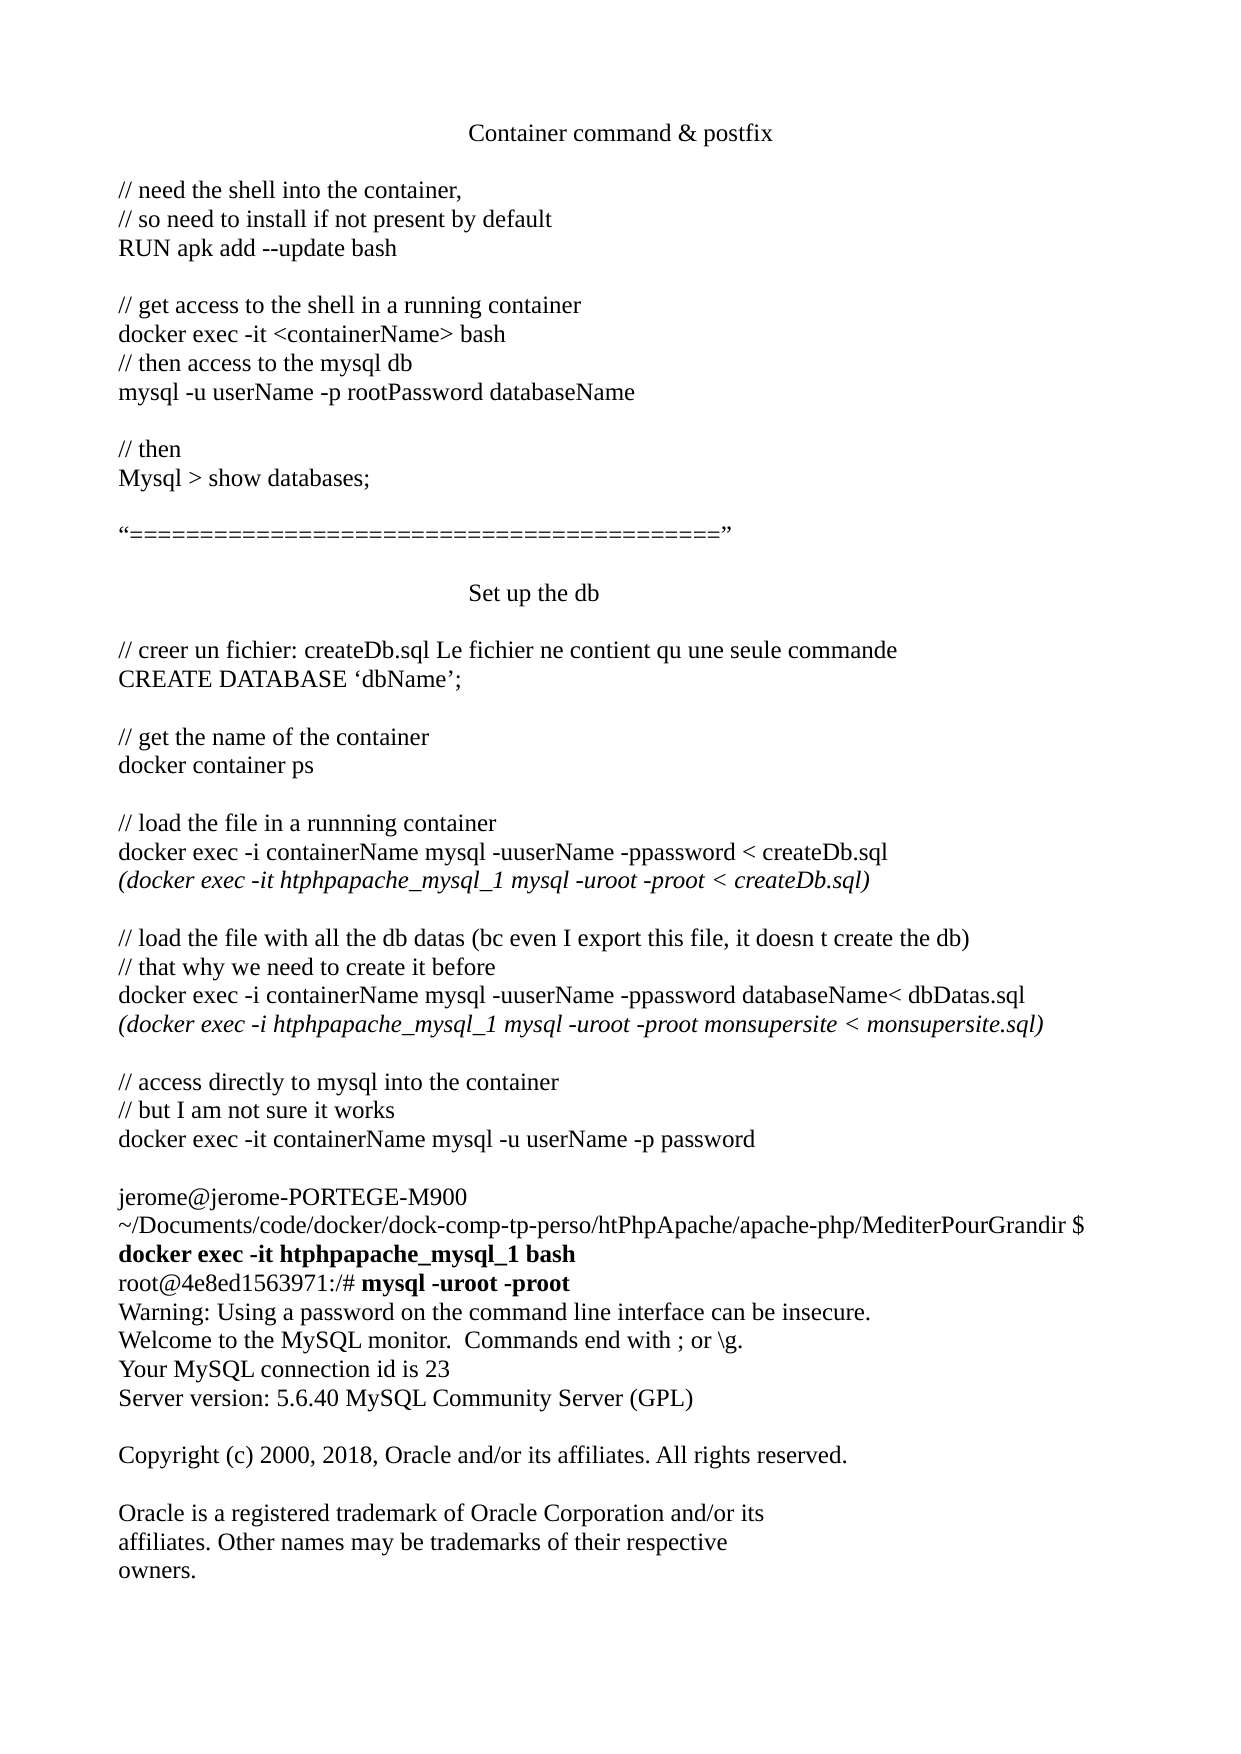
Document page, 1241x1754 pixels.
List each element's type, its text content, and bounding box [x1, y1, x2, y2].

text // get the name of the container [118, 722, 1122, 751]
text mysql -u userName -p rootPassword databaseName [118, 377, 1122, 406]
text (docker exec -i htphpapache_mysql_1 mysql -uroot -proot monsupersite < monsupersite.sql) [118, 1009, 1122, 1038]
text CREATE DATABASE ‘dbName’; [118, 664, 1122, 693]
text docker exec -i containerName mysql -uuserName -ppassword databaseName< dbDatas.sql [118, 981, 1122, 1009]
text // load the file with all the db datas (bc even I export this file, it doesn t create the db) [118, 923, 1122, 952]
text Copyright (c) 2000, 2018, Oracle and/or its affiliates. All rights reserved. [118, 1441, 1122, 1469]
text // so need to install if not present by default [118, 204, 1122, 233]
text Container command & postfix [118, 118, 1122, 147]
text owners. [118, 1556, 1122, 1584]
text // then [118, 434, 1122, 463]
text (docker exec -it htphpapache_mysql_1 mysql -uroot -proot < createDb.sql) [118, 866, 1122, 894]
text docker exec -it <containerName> bash [118, 319, 1122, 348]
text Oracle is a registered trademark of Oracle Corporation and/or its [118, 1498, 1122, 1527]
text // get access to the shell in a running container [118, 291, 1122, 319]
text // then access to the mysql db [118, 348, 1122, 377]
text Set up the db [118, 578, 1122, 607]
text docker exec -it containerName mysql -u userName -p password [118, 1124, 1122, 1153]
text “==========================================” [118, 521, 1122, 549]
text jerome@jerome-PORTEGE-M900 ~/Documents/code/docker/dock-comp-tp-perso/htPhpApache/apache-php/MediterPourGrandir $ docker exec -it htphpapache_mysql_1 bash [118, 1182, 1122, 1268]
text docker container ps [118, 751, 1122, 779]
text // load the file in a runnning container [118, 808, 1122, 837]
text docker exec -i containerName mysql -uuserName -ppassword < createDb.sql [118, 837, 1122, 866]
text Warning: Using a password on the command line interface can be insecure. [118, 1297, 1122, 1326]
text // need the shell into the container, [118, 176, 1122, 204]
text // creer un fichier: createDb.sql Le fichier ne contient qu une seule commande [118, 636, 1122, 664]
text // but I am not sure it works [118, 1096, 1122, 1124]
text Your MySQL connection id is 23 [118, 1354, 1122, 1383]
text Mysql > show databases; [118, 463, 1122, 492]
text // access directly to mysql into the container [118, 1067, 1122, 1096]
text root@4e8ed1563971:/# mysql -uroot -proot [118, 1268, 1122, 1297]
text Server version: 5.6.40 MySQL Community Server (GPL) [118, 1383, 1122, 1412]
text RUN apk add --update bash [118, 233, 1122, 262]
text // that why we need to create it before [118, 952, 1122, 981]
text affiliates. Other names may be trademarks of their respective [118, 1527, 1122, 1556]
text Welcome to the MySQL monitor. Commands end with ; or \g. [118, 1326, 1122, 1354]
